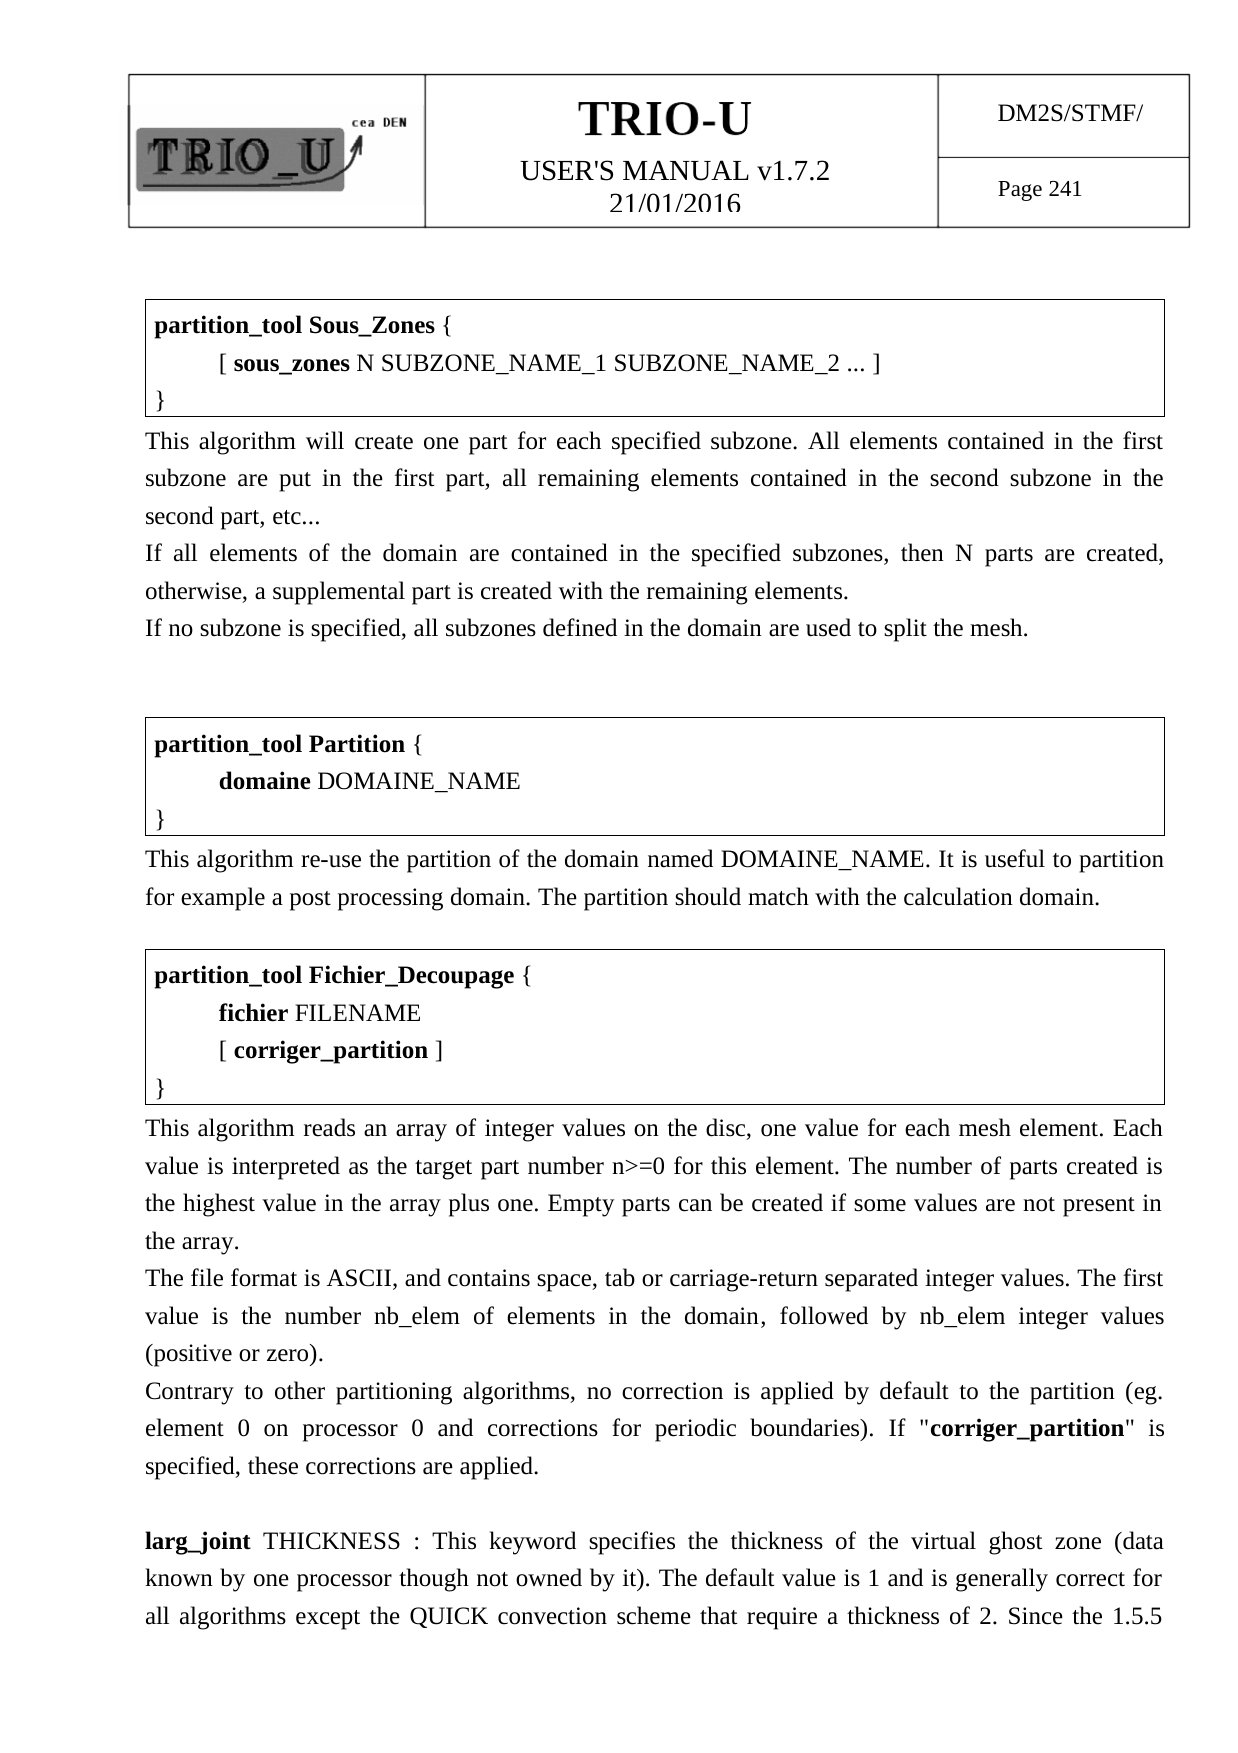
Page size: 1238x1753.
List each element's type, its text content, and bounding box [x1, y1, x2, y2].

text If all elements of the domain are contained in the specified subzones, then N parts are created, otherwise, a supplemental part is created with the remaining elements. [145, 530, 1165, 605]
text This algorithm re-use the partition of the domain named DOMAINE_NAME. It is useful to partition for example a post processing domain. The partition should match with the calculation domain. [145, 836, 1165, 911]
text Contrary to other partitioning algorithms, no correction is applied by default to the partition (eg. element 0 on processor 0 and corrections for periodic boundaries). If "corriger_partition" is specified, these corrections are applied. [145, 1367, 1165, 1480]
text This algorithm will create one part for each specified subzone. All elements contained in the first subzone are put in the first part, all remaining elements contained in the second subzone in the second part, etc... [145, 417, 1165, 530]
text partition_tool Fichier_Decoupage { [146, 950, 1164, 986]
text partition_tool Sous_Zones { [146, 300, 1164, 336]
text } [146, 1061, 1164, 1104]
text domaine DOMAINE_NAME [146, 755, 1164, 792]
text The file format is ASCII, and contains space, tab or carriage-return separated integer values. The first value is the number nb_elem of elements in the domain, followed by nb_elem integer values (positive or zero). [145, 1255, 1165, 1367]
text fichier FILENAME [146, 986, 1164, 1023]
text } [146, 373, 1164, 416]
text partition_tool Partition { [146, 718, 1164, 755]
text If no subzone is specified, all subzones defined in the domain are used to split the mesh. [145, 605, 1165, 642]
text [ sous_zones N SUBZONE_NAME_1 SUBZONE_NAME_2 ... ] [146, 336, 1164, 373]
text [ corriger_partition ] [146, 1023, 1164, 1061]
text This algorithm reads an array of integer values on the disc, one value for each mesh element. Each value is interpreted as the target part number n>=0 for this element. The number of parts created is the highest value in the array plus one. Empty parts can be created if some values are not present in the array. [145, 1105, 1165, 1255]
text larg_joint THICKNESS : This keyword specifies the thickness of the virtual ghost zone (data known by one processor though not owned by it). The default value is 1 and is generally correct for all algorithms except the QUICK convection scheme that require a thickness of 2. Since the 1.5.5 [145, 1517, 1165, 1630]
text } [146, 792, 1164, 835]
